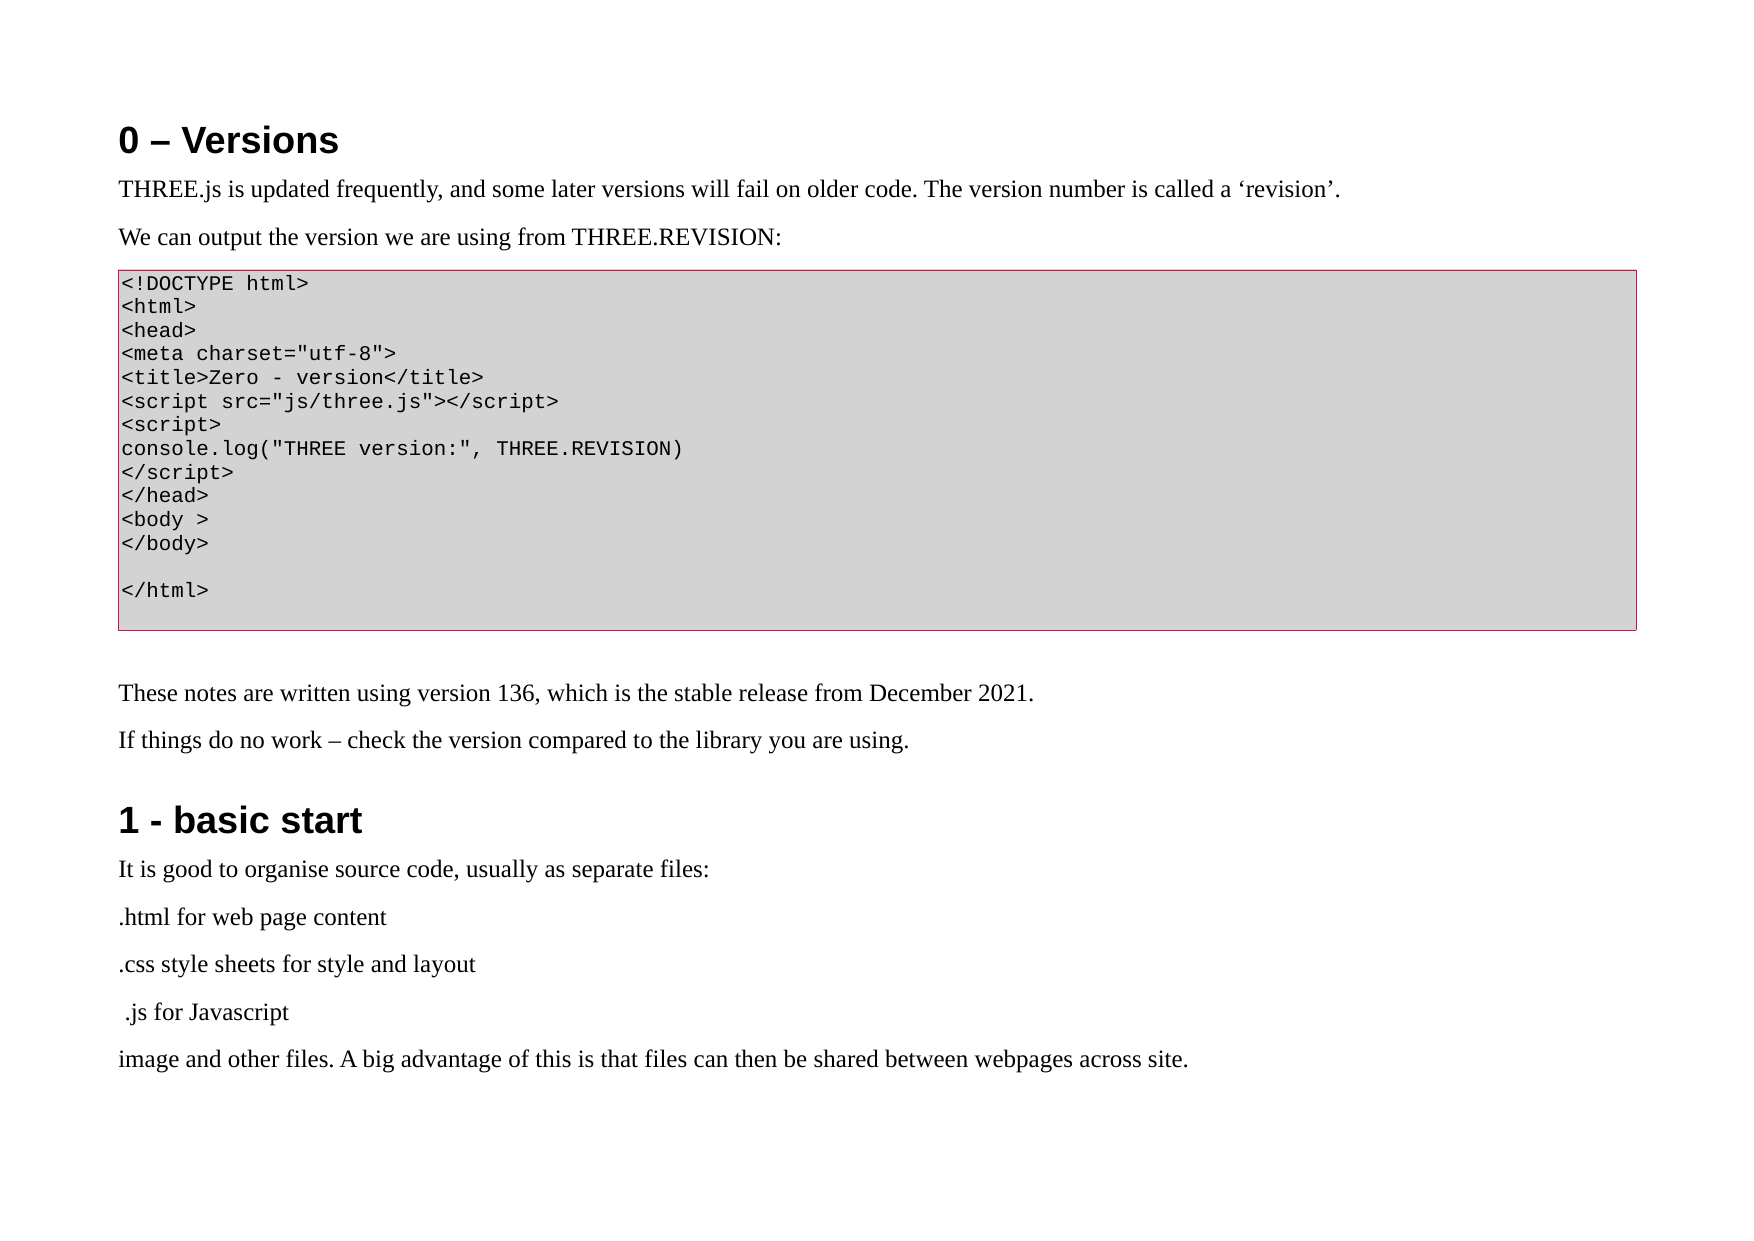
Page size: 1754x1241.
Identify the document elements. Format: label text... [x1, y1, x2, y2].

text It is good to organise source code, usually as separate files: [118, 854, 1636, 883]
text If things do no work – check the version compared to the library you are using. [118, 725, 1636, 754]
text <body > [119, 506, 1636, 529]
text image and other files. A big advantage of this is that files can then be shared between webpages across site. [118, 1044, 1636, 1073]
text THREE.js is updated frequently, and some later versions will fail on older code. The version number is called a ‘revision’. [118, 174, 1636, 203]
text These notes are written using version 136, which is the stable release from December 2021. [118, 678, 1636, 707]
text </html> [119, 577, 1636, 601]
text console.log("THREE version:", THREE.REVISION) [119, 435, 1636, 459]
subtitle 1 - basic start [118, 798, 1636, 842]
text <html> [119, 293, 1636, 317]
text We can output the version we are using from THREE.REVISION: [118, 222, 1636, 251]
text <script src="js/three.js"></script> [119, 388, 1636, 411]
text <script> [119, 411, 1636, 435]
text </head> [119, 482, 1636, 506]
text <head> [119, 317, 1636, 340]
text <title>Zero - version</title> [119, 364, 1636, 388]
text .css style sheets for style and layout [118, 949, 1636, 978]
text </script> [119, 459, 1636, 482]
subtitle 0 – Versions [118, 118, 1636, 162]
text <!DOCTYPE html> [119, 271, 1636, 293]
text .js for Javascript [118, 997, 1636, 1026]
text .html for web page content [118, 902, 1636, 931]
text <meta charset="utf-8"> [119, 340, 1636, 364]
text </body> [119, 529, 1636, 553]
